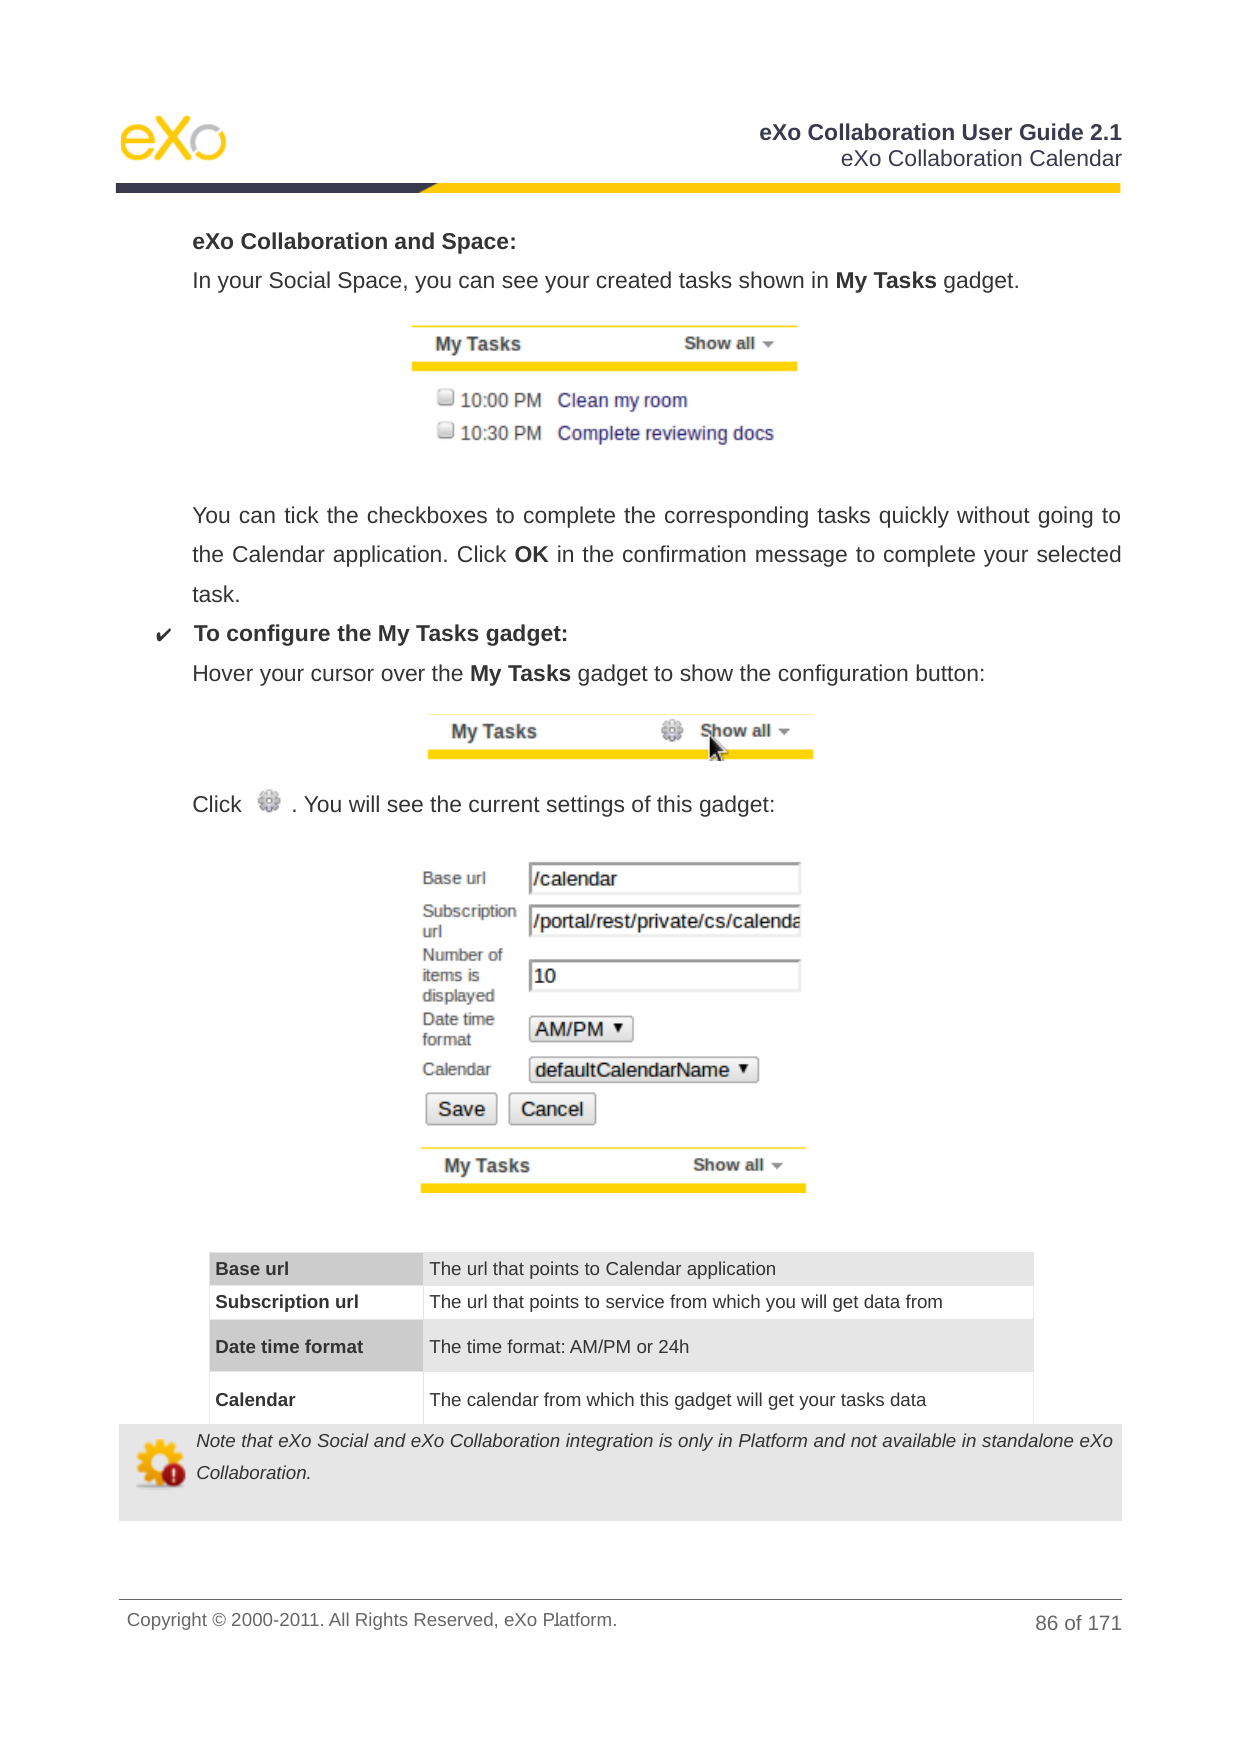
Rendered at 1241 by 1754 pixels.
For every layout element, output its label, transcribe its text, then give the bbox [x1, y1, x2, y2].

picture [409, 304, 832, 481]
table_cell Calendar [210, 1372, 423, 1424]
table_cell The calendar from which this gadget will get your tasks data [424, 1372, 1033, 1424]
text Hover your cursor over the My Tasks gadget to show the configuration button: [192, 659, 1122, 686]
table_cell The url that points to service from which you will get data from [424, 1286, 1033, 1318]
table_header [119, 1424, 190, 1521]
picture [115, 183, 1121, 193]
table_header Note that eXo Social and eXo Collaboration integration is only in Platform and not available in standalone eXo Collaboration. [190, 1424, 1122, 1521]
text In your Social Space, you can see your created tasks shown in My Tasks gadget. [192, 267, 1122, 293]
picture [135, 1439, 186, 1490]
table_header The url that points to Calendar application [424, 1253, 1033, 1285]
list To configure the My Tasks gadget: [156, 620, 1122, 646]
text eXo Collaboration and Space: [118, 228, 1122, 254]
picture [255, 789, 284, 814]
table_cell The time format: AM/PM or 24h [424, 1320, 1033, 1371]
text You can tick the checkboxes to complete the corresponding tasks quickly without going to the Calendar application. Click OK in the confirmation message to complete your selected task. [192, 481, 1122, 607]
picture [120, 115, 227, 161]
picture [418, 842, 822, 1193]
picture [425, 714, 815, 761]
text Click . You will see the current settings of this gadget: [192, 699, 1122, 822]
table_cell Date time format [210, 1320, 423, 1371]
table_header Base url [210, 1253, 423, 1285]
table_cell Subscription url [210, 1286, 423, 1318]
